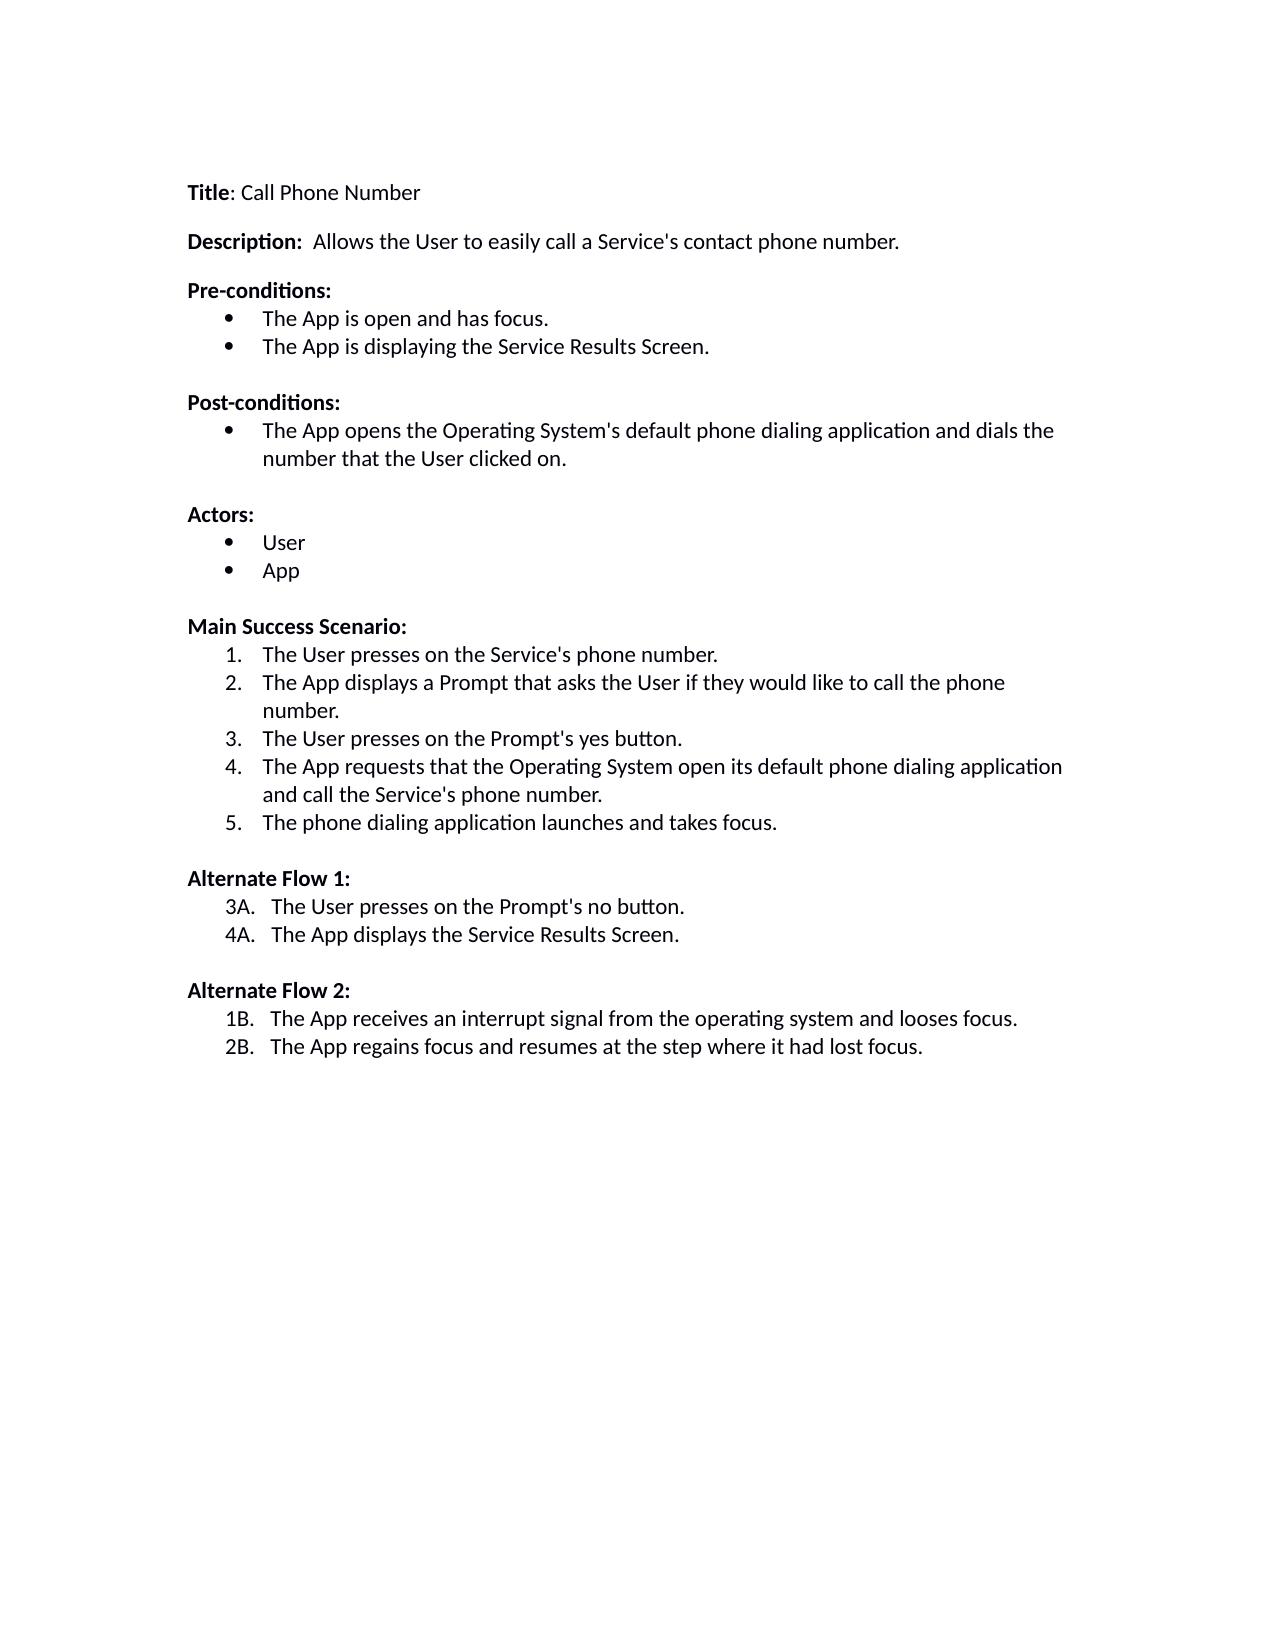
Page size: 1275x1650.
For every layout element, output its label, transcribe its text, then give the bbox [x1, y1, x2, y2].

text Pre-conditions: [187, 276, 1087, 304]
list The App displays a Prompt that asks the User if they would like to call the phone number. [225, 668, 1087, 724]
text Alternate Flow 2: [187, 976, 1087, 1004]
list User [225, 528, 1087, 556]
text 1B. The App receives an interrupt signal from the operating system and looses focus. [225, 1004, 1087, 1032]
text Main Success Scenario: [187, 612, 1087, 640]
text Title: Call Phone Number [187, 178, 1087, 206]
list The App opens the Operating System's default phone dialing application and dials the number that the User clicked on. [225, 416, 1087, 472]
list The User presses on the Prompt's yes button. [225, 724, 1087, 752]
text Alternate Flow 1: [187, 864, 1087, 892]
text 2B. The App regains focus and resumes at the step where it had lost focus. [225, 1032, 1087, 1060]
text Description: Allows the User to easily call a Service's contact phone number. [187, 227, 1087, 255]
list The App requests that the Operating System open its default phone dialing application and call the Service's phone number. [225, 752, 1087, 808]
text Actors: [187, 500, 1087, 528]
list The User presses on the Service's phone number. [225, 640, 1087, 668]
text 3A. The User presses on the Prompt's no button. [225, 892, 1087, 920]
list The App is open and has focus. [225, 304, 1087, 332]
text 4A. The App displays the Service Results Screen. [225, 920, 1087, 948]
text Post-conditions: [187, 388, 1087, 416]
list The phone dialing application launches and takes focus. [225, 808, 1087, 836]
list App [225, 556, 1087, 584]
list The App is displaying the Service Results Screen. [225, 332, 1087, 360]
